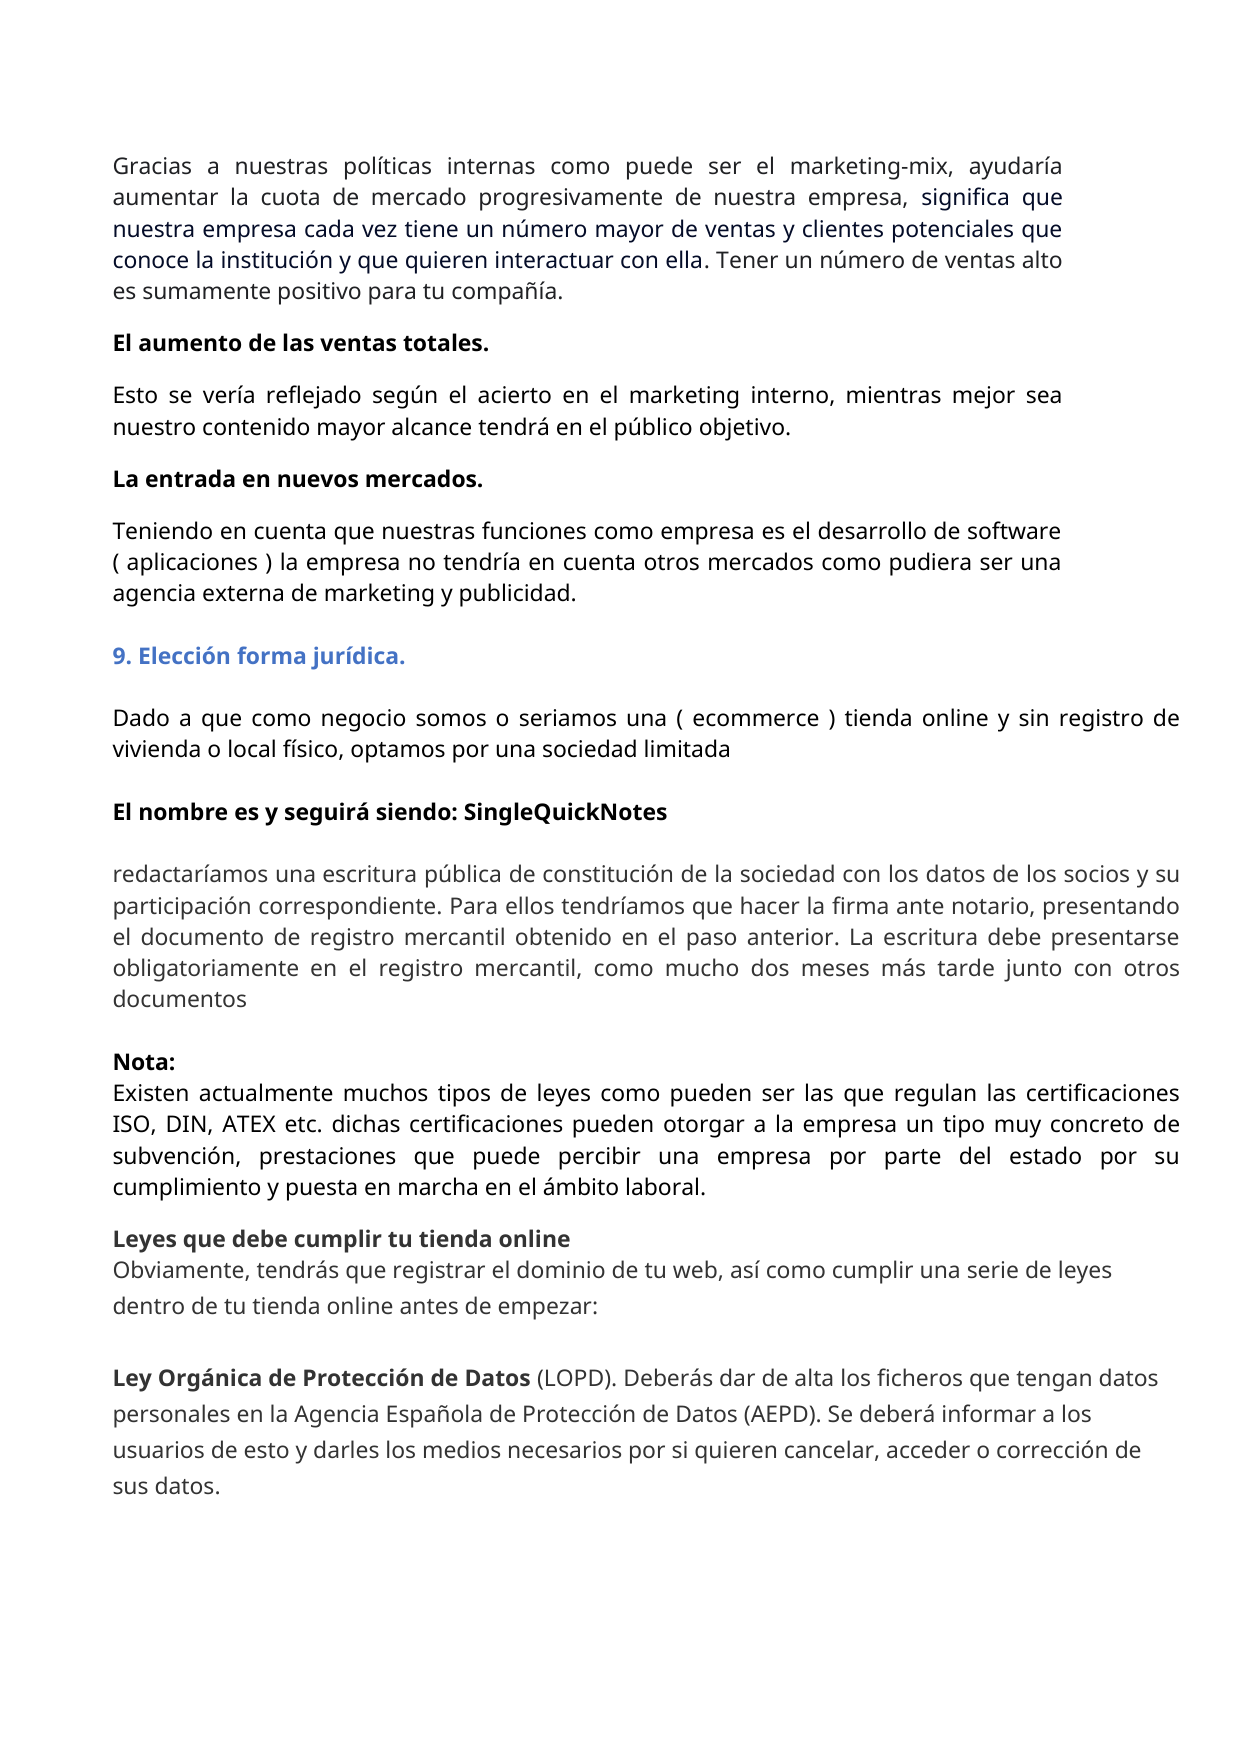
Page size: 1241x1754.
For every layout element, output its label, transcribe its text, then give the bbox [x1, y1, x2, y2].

text Dado a que como negocio somos o seriamos una ( ecommerce ) tienda online y sin registro de vivienda o local físico, optamos por una sociedad limitada [112, 702, 1181, 764]
text Gracias a nuestras políticas internas como puede ser el marketing-mix, ayudaría aumentar la cuota de mercado progresivamente de nuestra empresa, significa que nuestra empresa cada vez tiene un número mayor de ventas y clientes potenciales que conoce la institución y que quieren interactuar con ella. Tener un número de ventas alto es sumamente positivo para tu compañía. [75, 150, 1063, 306]
text Existen actualmente muchos tipos de leyes como pueden ser las que regulan las certificaciones ISO, DIN, ATEX etc. dichas certificaciones pueden otorgar a la empresa un tipo muy concreto de subvención, prestaciones que puede percibir una empresa por parte del estado por su cumplimiento y puesta en marcha en el ámbito laboral. [112, 1077, 1181, 1202]
text Ley Orgánica de Protección de Datos (LOPD). Deberás dar de alta los ficheros que tengan datos personales en la Agencia Española de Protección de Datos (AEPD). Se deberá informar a los usuarios de esto y darles los medios necesarios por si quieren cancelar, acceder o corrección de sus datos. [112, 1362, 1181, 1501]
subtitle Leyes que debe cumplir tu tienda online [112, 1223, 1181, 1254]
text El nombre es y seguirá siendo: SingleQuickNotes [112, 796, 1181, 827]
text Esto se vería reflejado según el acierto en el marketing interno, mientras mejor sea nuestro contenido mayor alcance tendrá en el público objetivo. [75, 379, 1063, 442]
text La entrada en nuevos mercados. [75, 462, 1063, 494]
text 9. Elección forma jurídica. [112, 639, 1181, 671]
text Teniendo en cuenta que nuestras funciones como empresa es el desarrollo de software ( aplicaciones ) la empresa no tendría en cuenta otros mercados como pudiera ser una agencia externa de marketing y publicidad. [112, 514, 1063, 608]
text Nota: [112, 1046, 1181, 1077]
text redactaríamos una escritura pública de constitución de la sociedad con los datos de los socios y su participación correspondiente. Para ellos tendríamos que hacer la firma ante notario, presentando el documento de registro mercantil obtenido en el paso anterior. La escritura debe presentarse obligatoriamente en el registro mercantil, como mucho dos meses más tarde junto con otros documentos [112, 858, 1181, 1014]
text Obviamente, tendrás que registrar el dominio de tu web, así como cumplir una serie de leyes dentro de tu tienda online antes de empezar: [112, 1254, 1181, 1321]
text El aumento de las ventas totales. [75, 327, 1063, 358]
